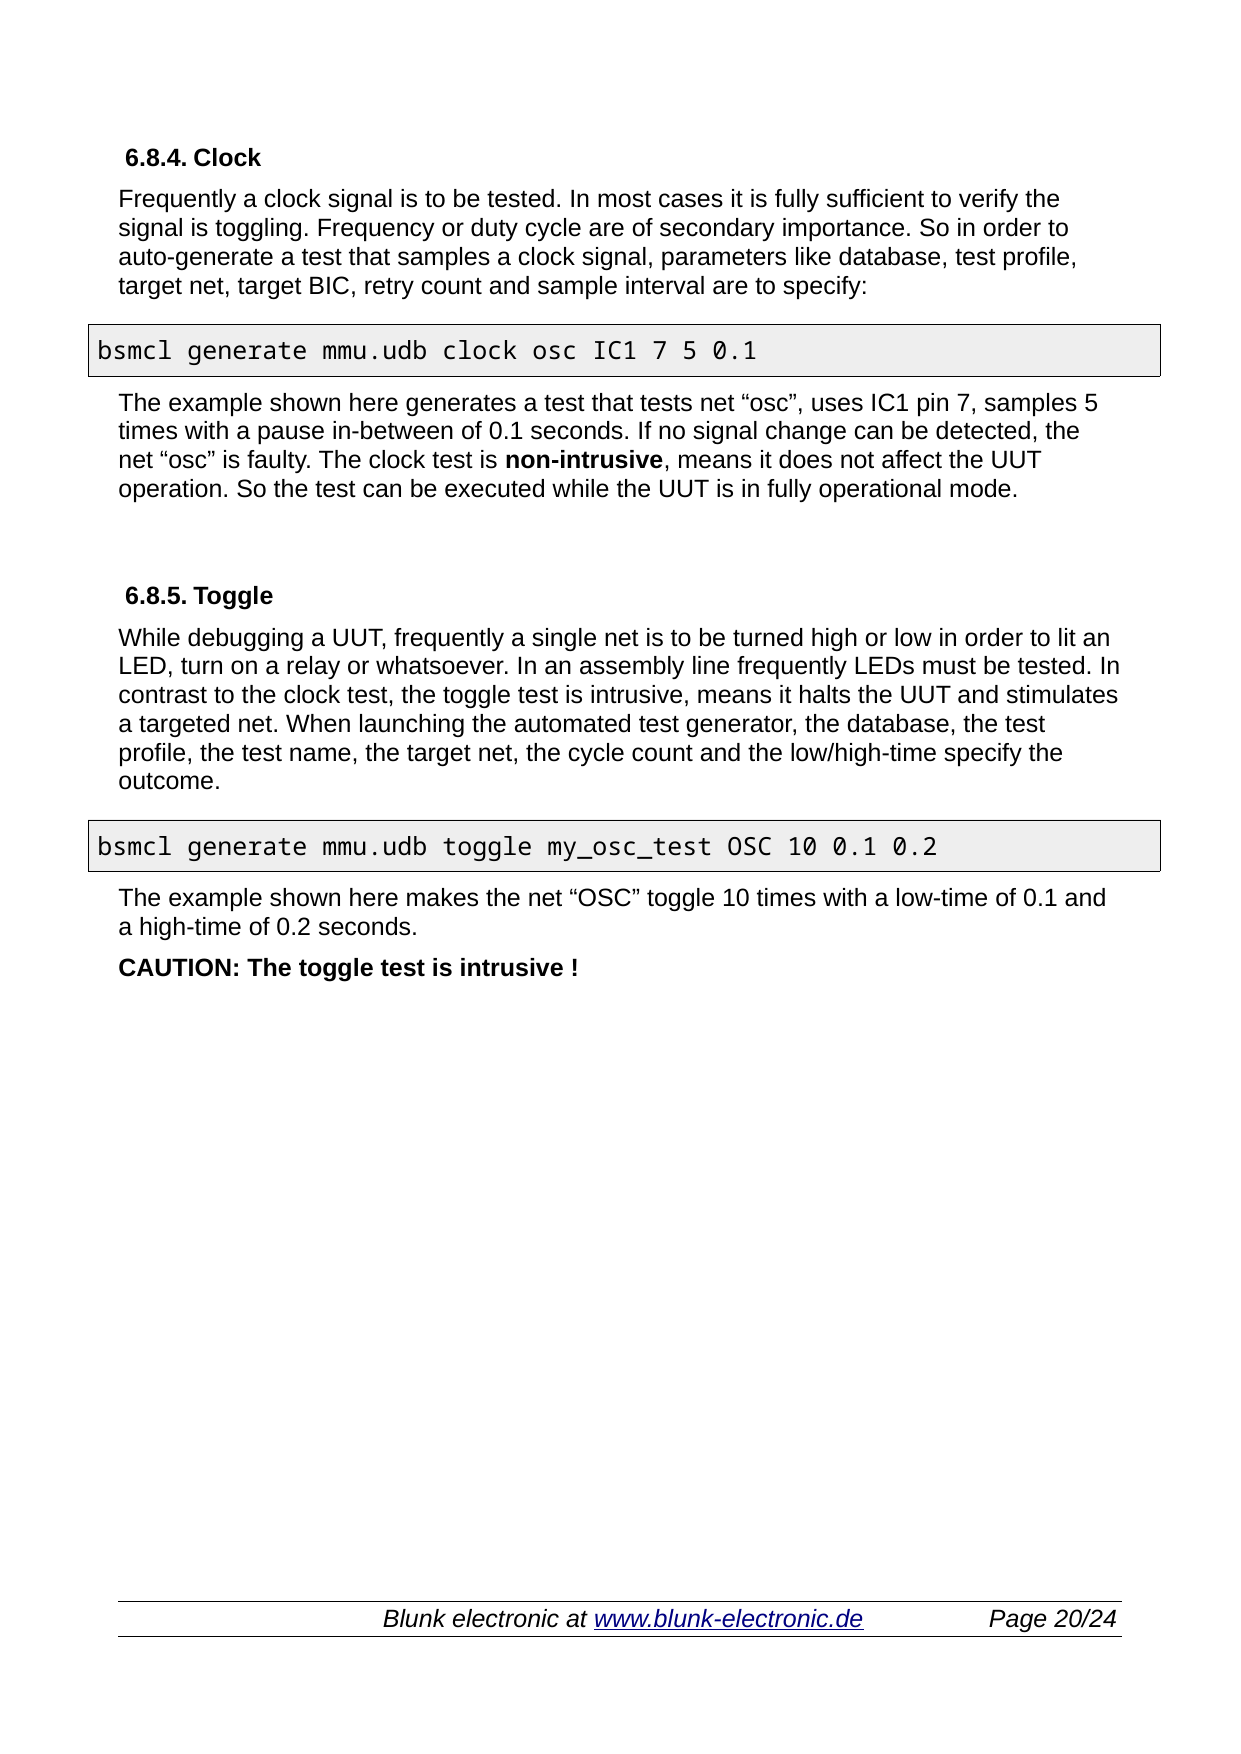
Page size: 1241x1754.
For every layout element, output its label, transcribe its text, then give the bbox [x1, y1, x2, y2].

subtitle Clock [118, 143, 1122, 172]
text bsmcl generate mmu.udb clock osc IC1 7 5 0.1 [97, 333, 1151, 367]
text CAUTION: The toggle test is intrusive ! [118, 953, 1122, 982]
text [118, 312, 1122, 324]
text bsmcl generate mmu.udb toggle my_osc_test OSC 10 0.1 0.2 [97, 828, 1151, 862]
text While debugging a UUT, frequently a single net is to be turned high or low in order to lit an LED, turn on a relay or whatsoever. In an assembly line frequently LEDs must be tested. In contrast to the clock test, the toggle test is intrusive, means it halts the UUT and stimulates a targeted net. When launching the automated test generator, the database, the test profile, the test name, the target net, the cycle count and the low/high-time specify the outcome. [118, 623, 1122, 795]
text The example shown here makes the net “OSC” toggle 10 times with a low-time of 0.1 and a high-time of 0.2 seconds. [118, 872, 1122, 941]
subtitle Toggle [118, 581, 1122, 610]
text The example shown here generates a test that tests net “osc”, uses IC1 pin 7, samples 5 times with a pause in-between of 0.1 seconds. If no signal change can be detected, the net “osc” is faulty. The clock test is non-intrusive, means it does not affect the UUT operation. So the test can be executed while the UUT is in fully operational mode. [118, 377, 1122, 503]
text Frequently a clock signal is to be tested. In most cases it is fully sufficient to verify the signal is toggling. Frequency or duty cycle are of secondary importance. So in order to auto-generate a test that samples a clock signal, parameters like database, test profile, target net, target BIC, retry count and sample interval are to specify: [118, 184, 1122, 299]
text [118, 808, 1122, 819]
